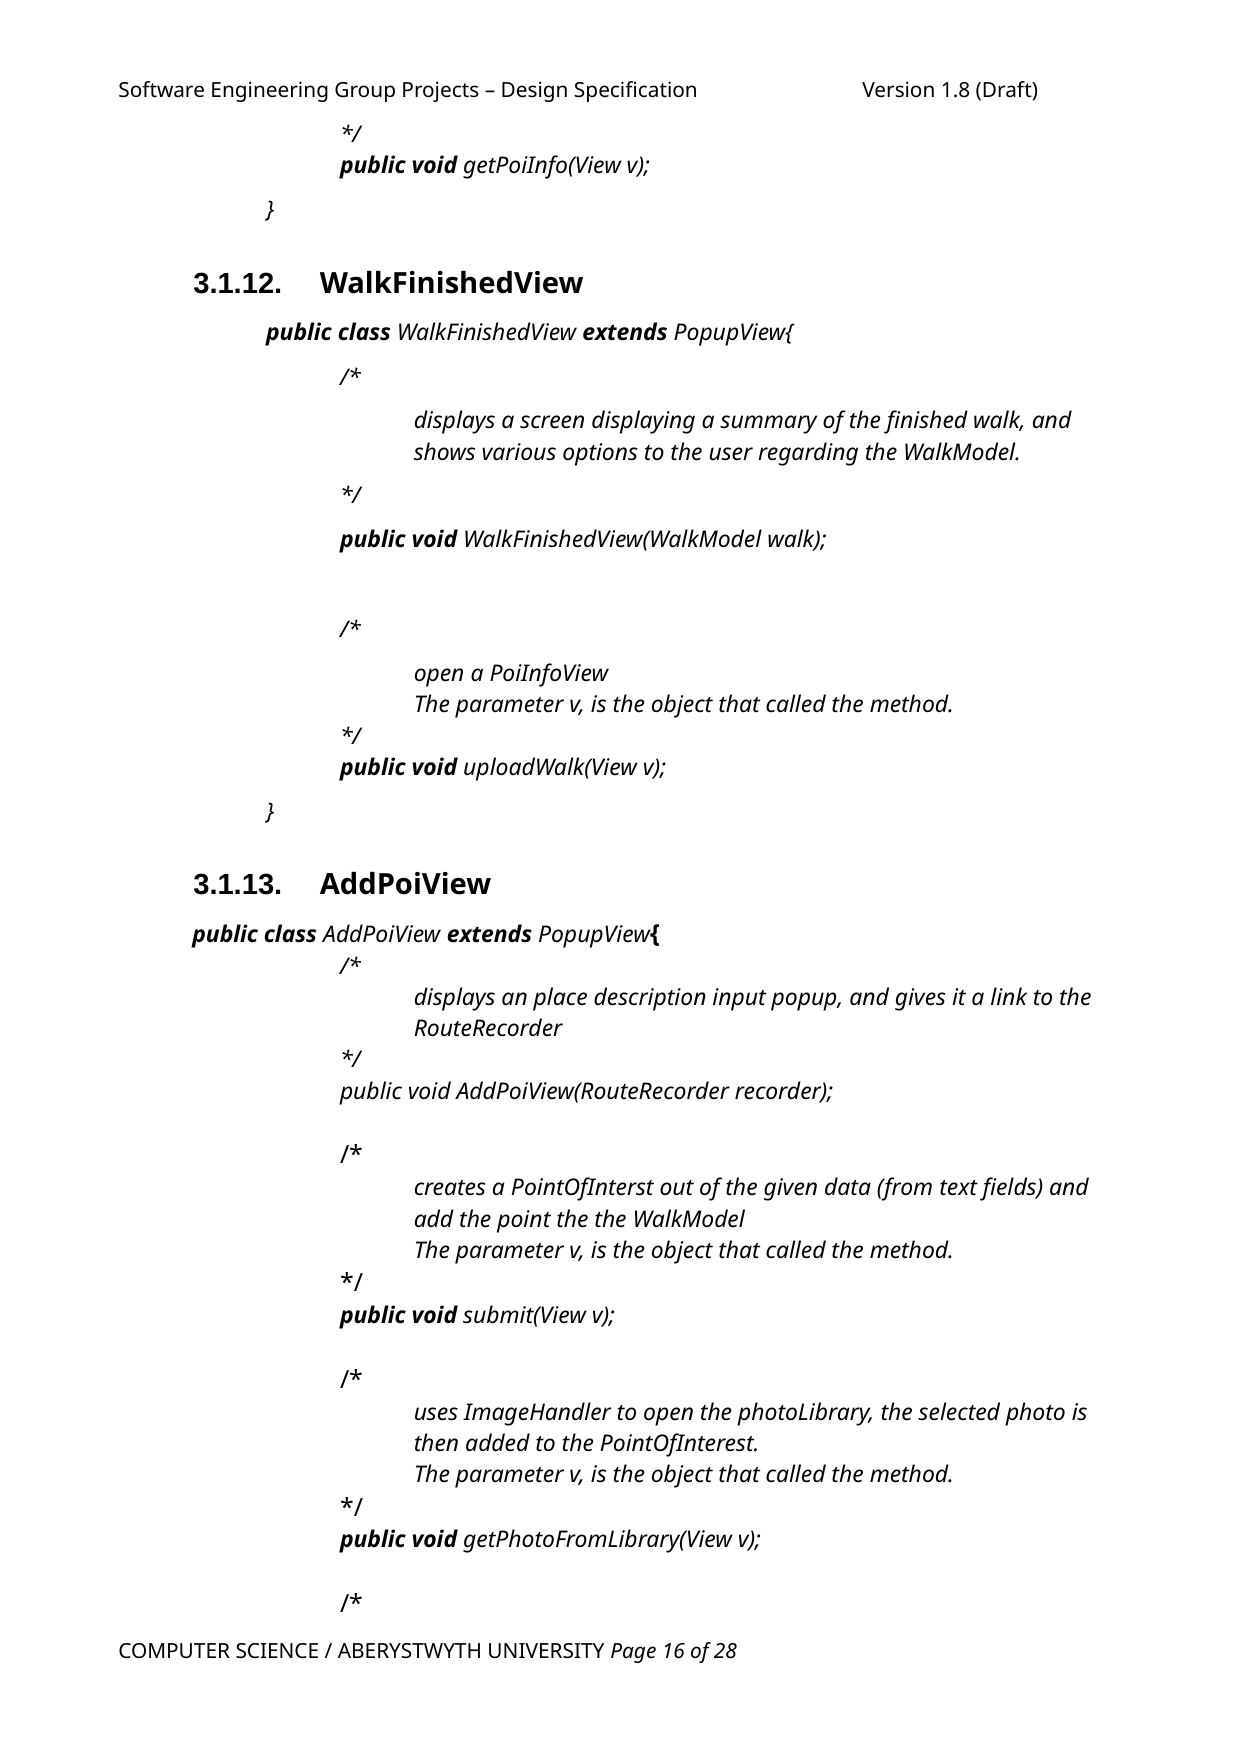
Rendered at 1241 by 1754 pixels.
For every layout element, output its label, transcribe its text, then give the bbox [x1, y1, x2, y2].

text uses ImageHandler to open the photoLibrary, the selected photo is then added to the PointOfInterest. [118, 1396, 1122, 1458]
text public void getPhotoFromLibrary(View v); [118, 1523, 1122, 1555]
text */ [118, 1043, 1122, 1075]
text /* [118, 1586, 1122, 1620]
subtitle WalkFinishedView [193, 262, 1122, 302]
text The parameter v, is the object that called the method. [118, 1234, 1122, 1265]
text open a PoiInfoView [118, 657, 1122, 688]
text */ [118, 479, 1122, 511]
subtitle AddPoiView [193, 863, 1122, 903]
text */ [118, 720, 1122, 751]
text public void AddPoiView(RouteRecorder recorder); [118, 1075, 1122, 1106]
text /* [118, 1362, 1122, 1396]
text public void getPoiInfo(View v); [118, 149, 1122, 181]
text public class WalkFinishedView extends PopupView{ [118, 314, 1122, 348]
text public void uploadWalk(View v); [118, 751, 1122, 782]
text */ [118, 118, 1122, 149]
text creates a PointOfInterst out of the given data (from text fields) and add the point the the WalkModel [118, 1171, 1122, 1234]
text /* [118, 361, 1122, 392]
text } [118, 193, 1122, 224]
text public void submit(View v); [118, 1299, 1122, 1330]
text /* [118, 1137, 1122, 1171]
text /* [118, 950, 1122, 981]
text public class AddPoiView extends PopupView{ [192, 916, 1122, 950]
text } [118, 795, 1122, 826]
text The parameter v, is the object that called the method. [118, 1458, 1122, 1489]
text /* [118, 613, 1122, 645]
text */ [118, 1265, 1122, 1299]
text The parameter v, is the object that called the method. [118, 688, 1122, 720]
text displays an place description input popup, and gives it a link to the RouteRecorder [118, 981, 1122, 1043]
text */ [118, 1489, 1122, 1523]
text public void WalkFinishedView(WalkModel walk); [118, 523, 1122, 554]
text displays a screen displaying a summary of the finished walk, and shows various options to the user regarding the WalkModel. [118, 404, 1122, 467]
